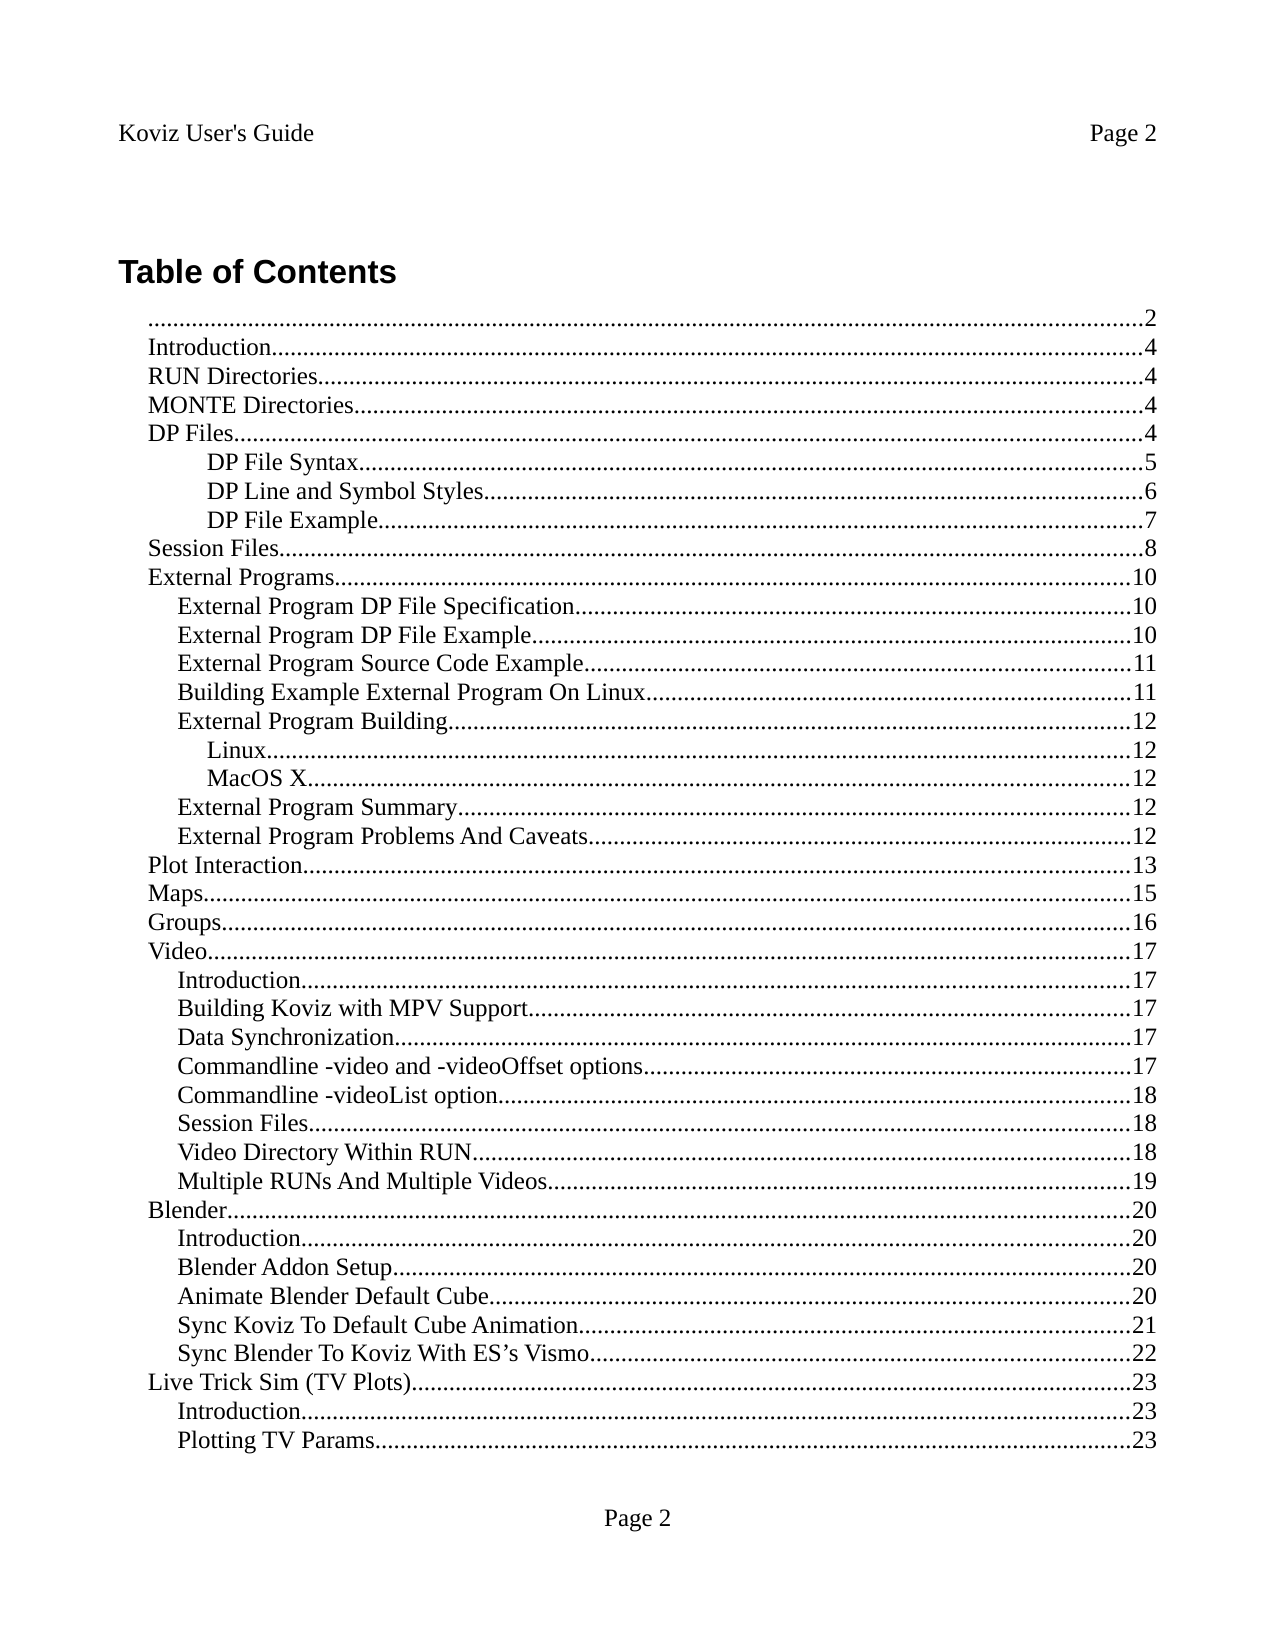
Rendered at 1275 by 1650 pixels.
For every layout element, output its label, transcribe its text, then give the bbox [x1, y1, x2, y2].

text MacOS X 12 [207, 763, 1157, 792]
text Blender 20 [148, 1195, 1157, 1223]
text Introduction 17 [177, 965, 1157, 993]
text Building Koviz with MPV Support 17 [177, 993, 1157, 1022]
text Groups 16 [148, 907, 1157, 936]
text Sync Blender To Koviz With ES’s Vismo 22 [177, 1338, 1157, 1367]
text Linux 12 [207, 735, 1157, 763]
text Multiple RUNs And Multiple Videos 19 [177, 1166, 1157, 1195]
text Session Files 18 [177, 1108, 1157, 1137]
text 2 [148, 303, 1157, 332]
text Blender Addon Setup 20 [177, 1252, 1157, 1281]
text External Program Summary 12 [177, 792, 1157, 821]
text External Program Problems And Caveats 12 [177, 821, 1157, 850]
text External Program Building 12 [177, 706, 1157, 735]
text DP File Example 7 [207, 505, 1157, 533]
text External Program DP File Specification 10 [177, 591, 1157, 620]
text Maps 15 [148, 878, 1157, 907]
text Commandline -videoList option 18 [177, 1080, 1157, 1108]
text Introduction 20 [177, 1223, 1157, 1252]
text External Program Source Code Example 11 [177, 648, 1157, 677]
text Commandline -video and -videoOffset options 17 [177, 1051, 1157, 1080]
text External Program DP File Example 10 [177, 620, 1157, 648]
text Building Example External Program On Linux 11 [177, 677, 1157, 706]
text External Programs 10 [148, 562, 1157, 591]
text Animate Blender Default Cube 20 [177, 1281, 1157, 1310]
text DP File Syntax 5 [207, 447, 1157, 476]
text Live Trick Sim (TV Plots) 23 [148, 1367, 1157, 1396]
subtitle Table of Contents [118, 252, 1157, 291]
text MONTE Directories 4 [148, 390, 1157, 418]
text Data Synchronization 17 [177, 1022, 1157, 1051]
text Sync Koviz To Default Cube Animation 21 [177, 1310, 1157, 1338]
text Plot Interaction 13 [148, 850, 1157, 878]
text Plotting TV Params 23 [177, 1425, 1157, 1453]
text DP Line and Symbol Styles 6 [207, 476, 1157, 505]
text Introduction 23 [177, 1396, 1157, 1425]
text Session Files 8 [148, 533, 1157, 562]
text RUN Directories 4 [148, 361, 1157, 390]
text Introduction 4 [148, 332, 1157, 361]
text Video Directory Within RUN 18 [177, 1137, 1157, 1166]
text DP Files 4 [148, 418, 1157, 447]
text Video 17 [148, 936, 1157, 965]
